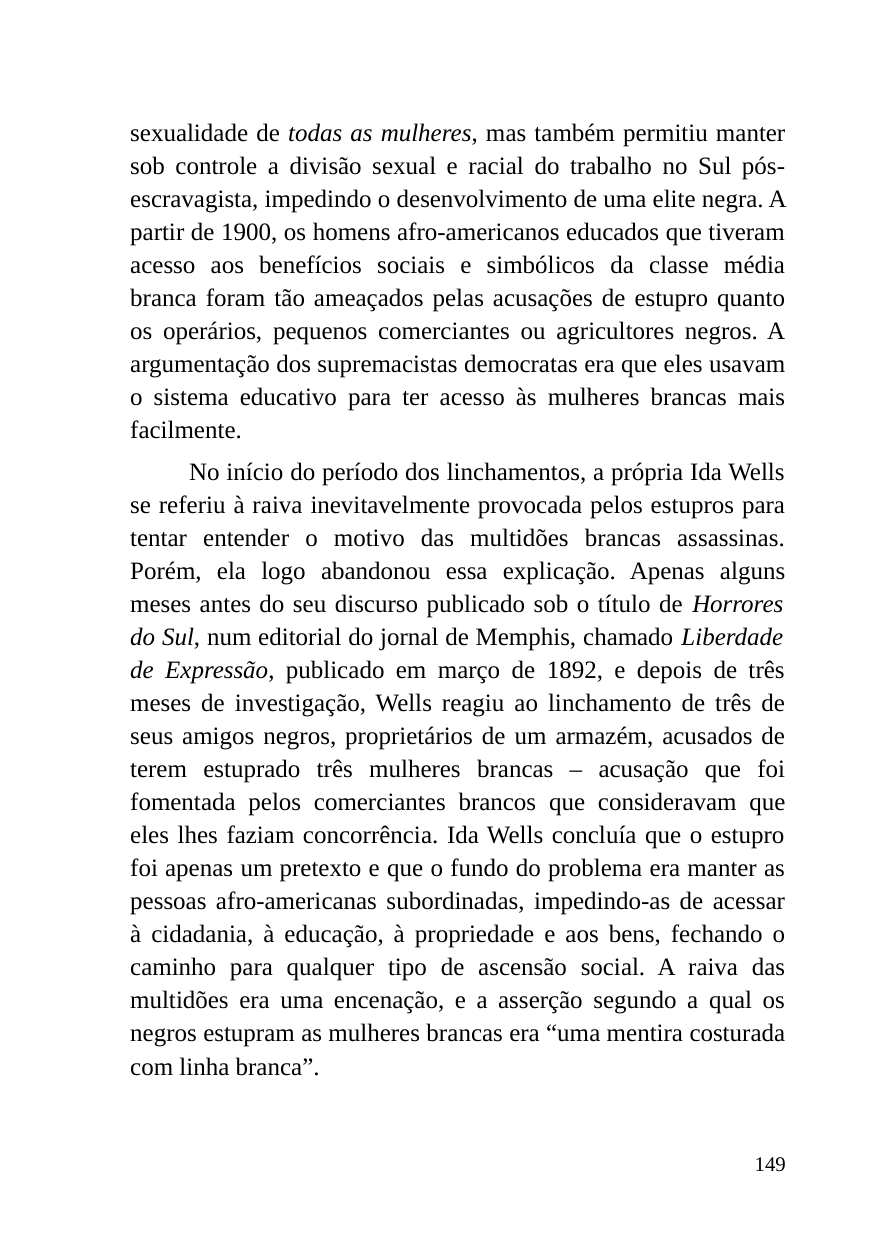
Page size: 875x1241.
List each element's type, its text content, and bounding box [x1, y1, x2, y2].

text No início do período dos linchamentos, a própria Ida Wells se referiu à raiva inevitavelmente provocada pelos estupros para tentar entender o motivo das multidões brancas assassinas. Porém, ela logo abandonou essa explicação. Apenas alguns meses antes do seu discurso publicado sob o título de Horrores do Sul, num editorial do jornal de Memphis, chamado Liberdade de Expressão, publicado em março de 1892, e depois de três meses de investigação, Wells reagiu ao linchamento de três de seus amigos negros, proprietários de um armazém, acusados de terem estuprado três mulheres brancas – acusação que foi fomentada pelos comerciantes brancos que consideravam que eles lhes faziam concorrência. Ida Wells concluía que o estupro foi apenas um pretexto e que o fundo do problema era manter as pessoas afro-americanas subordinadas, impedindo-as de acessar à cidadania, à educação, à propriedade e aos bens, fechando o caminho para qualquer tipo de ascensão social. A raiva das multidões era uma encenação, e a asserção segundo a qual os negros estupram as mulheres brancas era “uma mentira costurada com linha branca”. [130, 457, 786, 1080]
text sexualidade de todas as mulheres, mas também permitiu manter sob controle a divisão sexual e racial do trabalho no Sul pós-escravagista, impedindo o desenvolvimento de uma elite negra. A partir de 1900, os homens afro-americanos educados que tiveram acesso aos benefícios sociais e simbólicos da classe média branca foram tão ameaçados pelas acusações de estupro quanto os operários, pequenos comerciantes ou agricultores negros. A argumentação dos supremacistas democratas era que eles usavam o sistema educativo para ter acesso às mulheres brancas mais facilmente. [130, 118, 786, 444]
